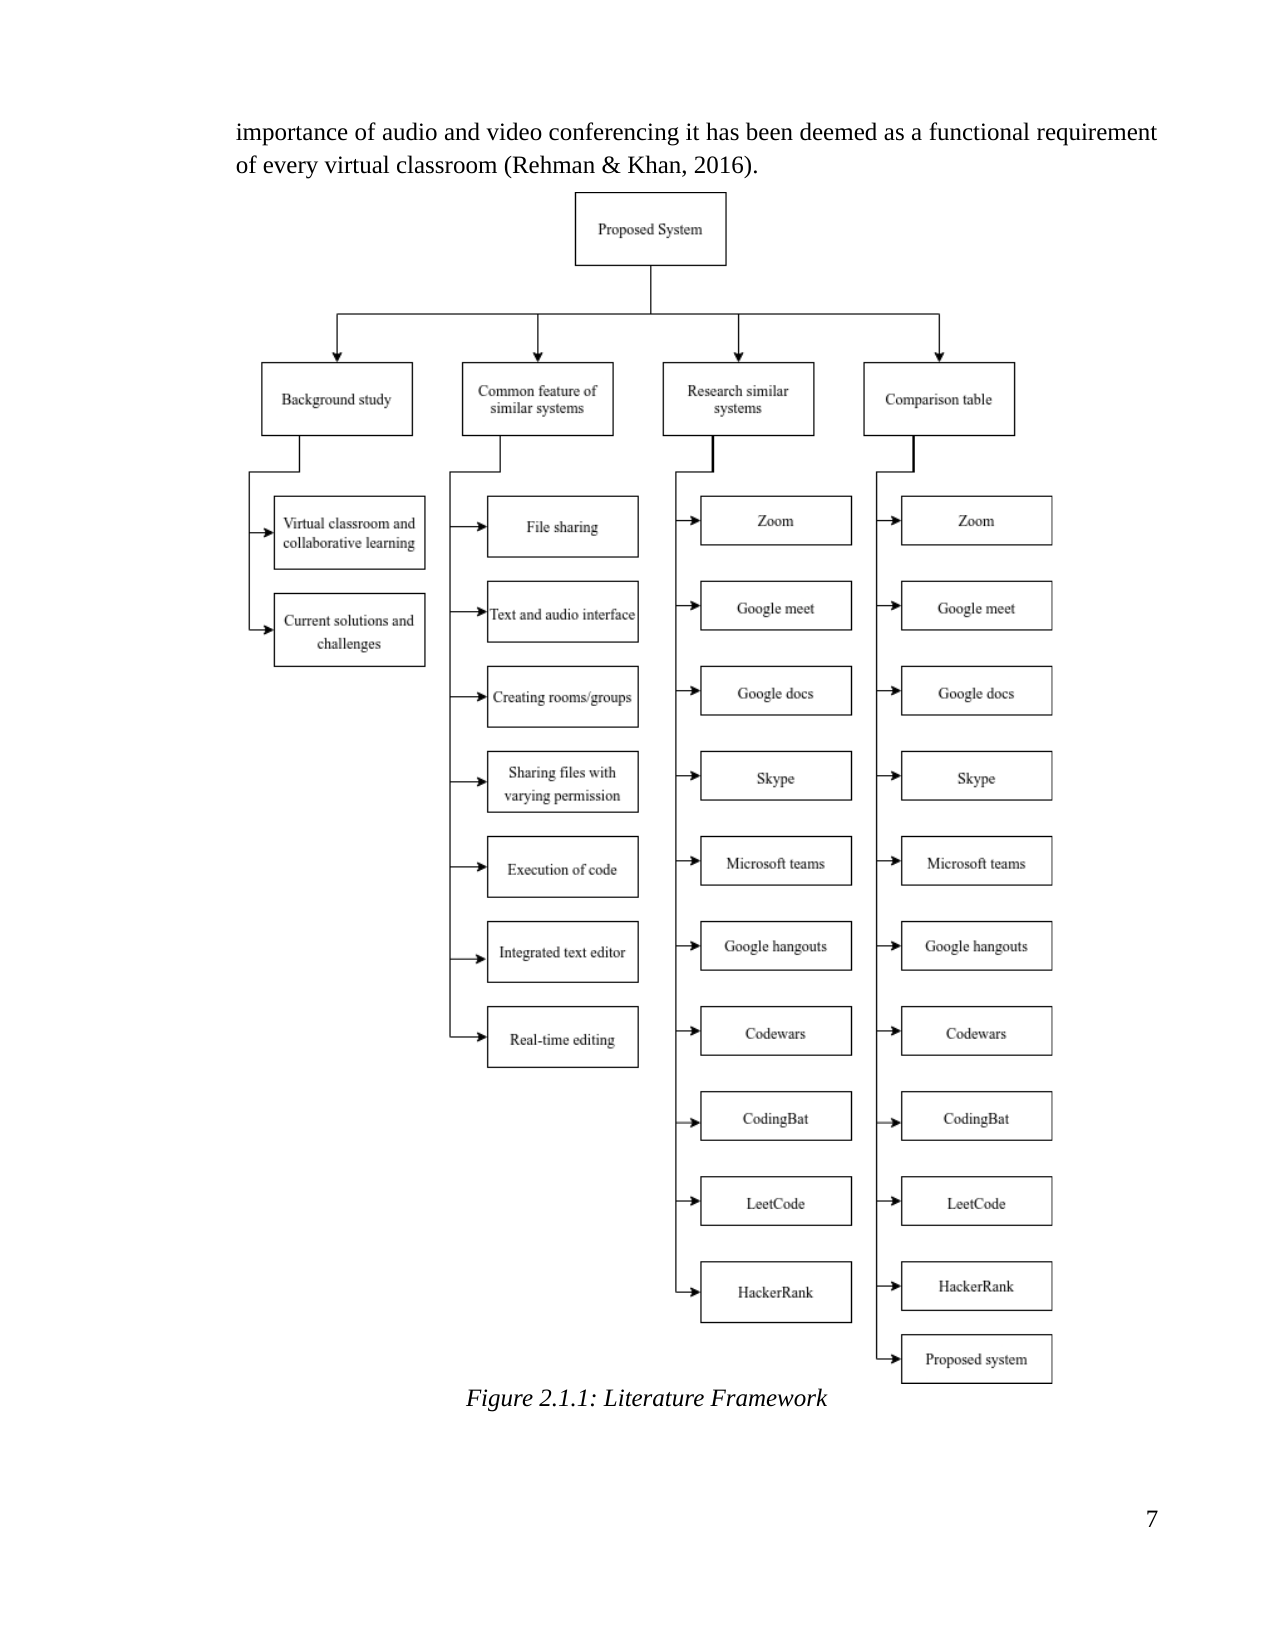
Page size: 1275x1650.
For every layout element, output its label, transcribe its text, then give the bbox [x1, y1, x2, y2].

picture [240, 192, 1053, 1384]
text Figure 2.1.1: Literature Framework [236, 1384, 1057, 1412]
text importance of audio and video conferencing it has been deemed as a functional requirement of every virtual classroom (Rehman & Khan, 2016). [236, 117, 1158, 179]
